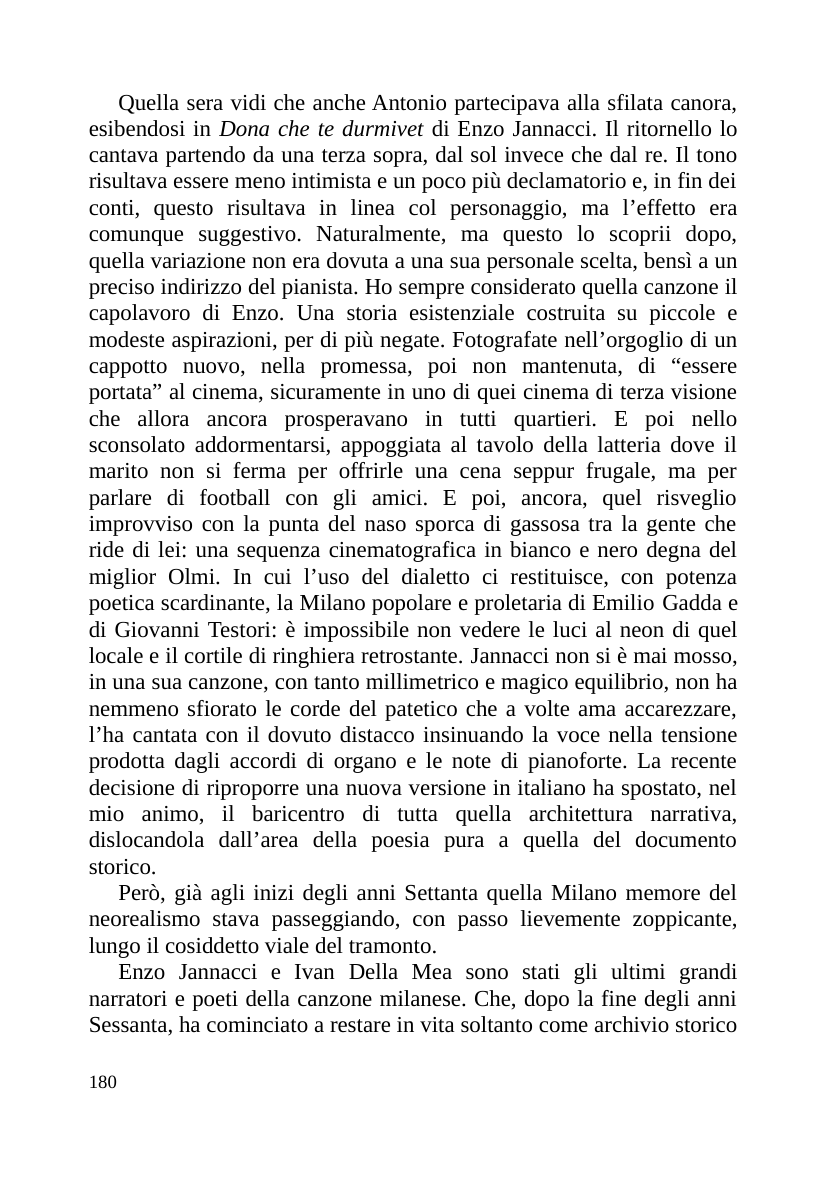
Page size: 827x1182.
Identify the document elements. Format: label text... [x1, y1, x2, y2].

text Però, già agli inizi degli anni Settanta quella Milano memore del neorealismo stava passeggiando, con passo lievemente zoppicante, lungo il cosiddetto viale del tramonto. [88, 879, 738, 958]
text Quella sera vidi che anche Antonio partecipava alla sfilata canora, esibendosi in Dona che te durmivet di Enzo Jannacci. Il ritornello lo cantava partendo da una terza sopra, dal sol invece che dal re. Il tono risultava essere meno intimista e un poco più declamatorio e, in fin dei conti, questo risultava in linea col personaggio, ma l’effetto era comunque suggestivo. Naturalmente, ma questo lo scoprii dopo, quella variazione non era dovuta a una sua personale scelta, bensì a un preciso indirizzo del pianista. Ho sempre considerato quella canzone il capolavoro di Enzo. Una storia esistenziale costruita su piccole e modeste aspirazioni, per di più negate. Fotografate nell’orgoglio di un cappotto nuovo, nella promessa, poi non mantenuta, di “essere portata” al cinema, sicuramente in uno di quei cinema di terza visione che allora ancora prosperavano in tutti quartieri. E poi nello sconsolato addormentarsi, appoggiata al tavolo della latteria dove il marito non si ferma per offrirle una cena seppur frugale, ma per parlare di football con gli amici. E poi, ancora, quel risveglio improvviso con la punta del naso sporca di gassosa tra la gente che ride di lei: una sequenza cinematografica in bianco e nero degna del miglior Olmi. In cui l’uso del dialetto ci restituisce, con potenza poetica scardinante, la Milano popolare e proletaria di Emilio Gadda e di Giovanni Testori: è impossibile non vedere le luci al neon di quel locale e il cortile di ringhiera retrostante. Jannacci non si è mai mosso, in una sua canzone, con tanto millimetrico e magico equilibrio, non ha nemmeno sfiorato le corde del patetico che a volte ama accarezzare, l’ha cantata con il dovuto distacco insinuando la voce nella tensione prodotta dagli accordi di organo e le note di pianoforte. La recente decisione di riproporre una nuova versione in italiano ha spostato, nel mio animo, il baricentro di tutta quella architettura narrativa, dislocandola dall’area della poesia pura a quella del documento storico. [88, 88, 738, 879]
text Enzo Jannacci e Ivan Della Mea sono stati gli ultimi grandi narratori e poeti della canzone milanese. Che, dopo la fine degli anni Sessanta, ha cominciato a restare in vita soltanto come archivio storico [88, 958, 738, 1037]
